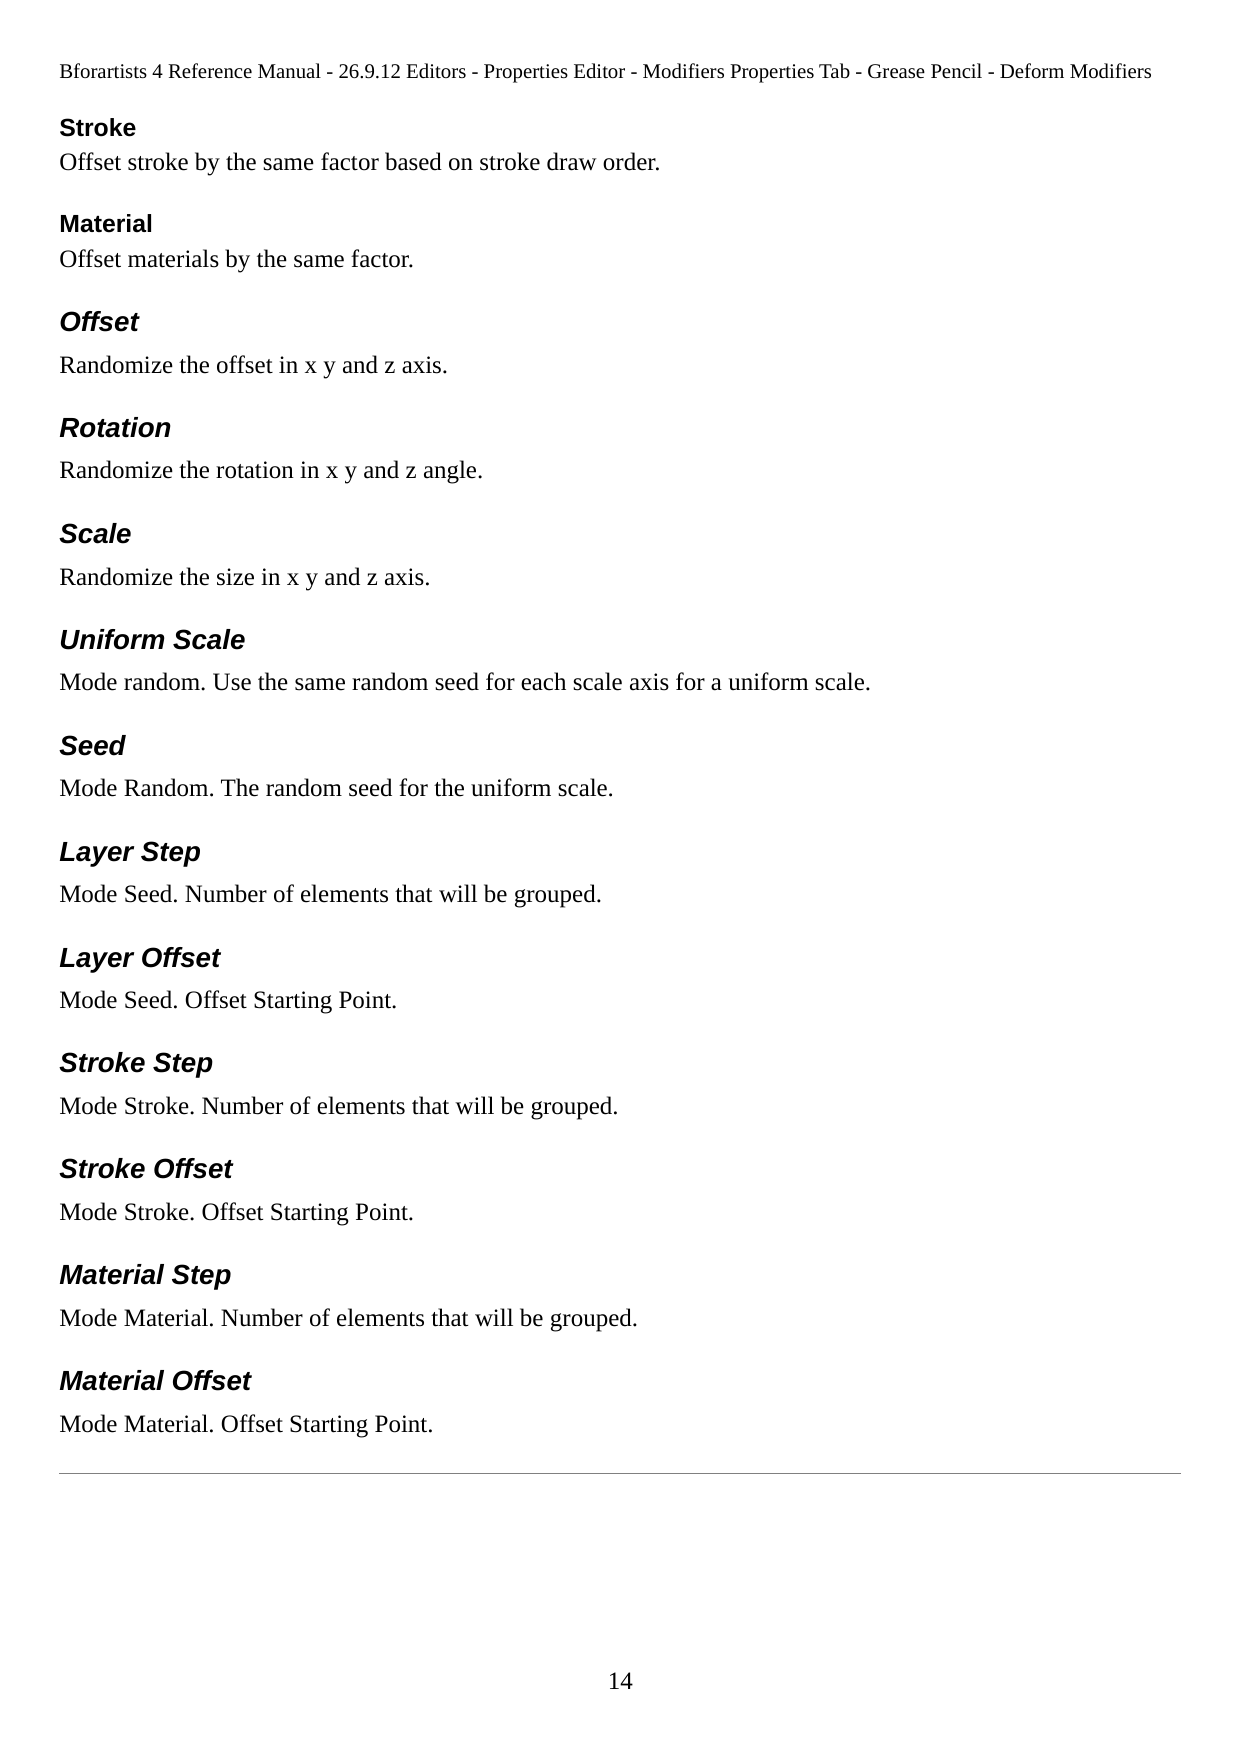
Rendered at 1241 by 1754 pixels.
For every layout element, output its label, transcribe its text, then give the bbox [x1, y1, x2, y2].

subtitle Material Offset [59, 1365, 1181, 1397]
text Mode Material. Number of elements that will be grouped. [59, 1303, 1181, 1332]
text Mode Random. The random seed for the uniform scale. [59, 773, 1181, 802]
text Randomize the rotation in x y and z angle. [59, 456, 1181, 484]
subtitle Layer Offset [59, 941, 1181, 973]
subtitle Uniform Scale [59, 623, 1181, 655]
subtitle Material Step [59, 1259, 1181, 1291]
subtitle Scale [59, 517, 1181, 549]
subtitle Stroke [59, 113, 1181, 141]
text Mode Seed. Offset Starting Point. [59, 985, 1181, 1014]
subtitle Layer Step [59, 835, 1181, 867]
text Mode Stroke. Offset Starting Point. [59, 1197, 1181, 1226]
subtitle Material [59, 209, 1181, 237]
text Offset stroke by the same factor based on stroke draw order. [59, 147, 1181, 176]
text Mode Seed. Number of elements that will be grouped. [59, 879, 1181, 908]
text Randomize the size in x y and z axis. [59, 562, 1181, 590]
subtitle Rotation [59, 411, 1181, 443]
subtitle Stroke Step [59, 1047, 1181, 1079]
text Mode Stroke. Number of elements that will be grouped. [59, 1091, 1181, 1120]
text Randomize the offset in x y and z axis. [59, 350, 1181, 378]
subtitle Offset [59, 305, 1181, 337]
subtitle Stroke Offset [59, 1153, 1181, 1185]
text Mode Material. Offset Starting Point. [59, 1409, 1181, 1438]
subtitle Seed [59, 729, 1181, 761]
text Offset materials by the same factor. [59, 244, 1181, 272]
text Mode random. Use the same random seed for each scale axis for a uniform scale. [59, 667, 1181, 696]
